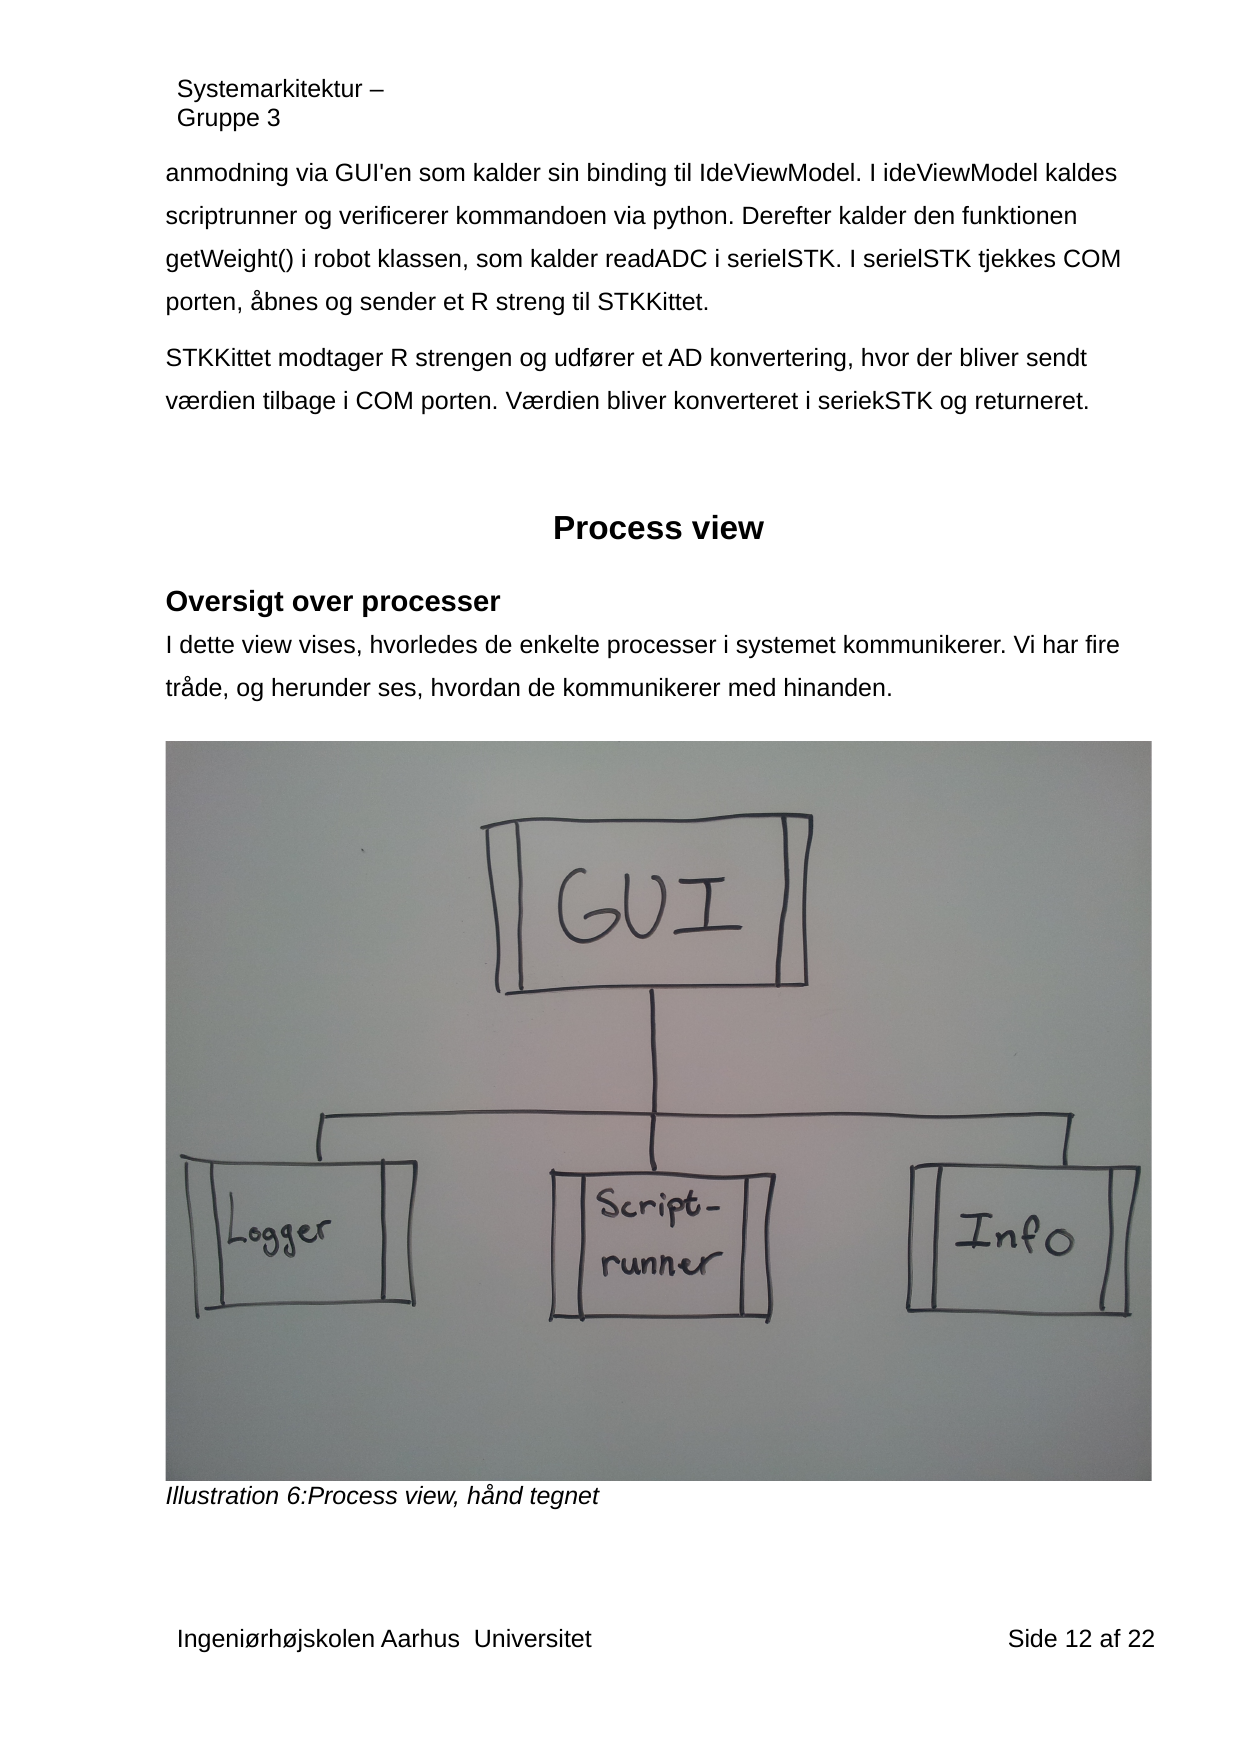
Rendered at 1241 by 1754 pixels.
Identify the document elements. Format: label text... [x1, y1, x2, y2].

subtitle Oversigt over processer [165, 584, 1152, 617]
text STKKittet modtager R strengen og udfører et AD konvertering, hvor der bliver sendt værdien tilbage i COM porten. Værdien bliver konverteret i seriekSTK og returneret. [165, 343, 1152, 414]
text Illustration 6:Process view, hånd tegnet [165, 1481, 1152, 1509]
text anmodning via GUI'en som kalder sin binding til IdeViewModel. I ideViewModel kaldes scriptrunner og verificerer kommandoen via python. Derefter kalder den funktionen getWeight() i robot klassen, som kalder readADC i serielSTK. I serielSTK tjekkes COM porten, åbnes og sender et R streng til STKKittet. [165, 158, 1152, 316]
picture [165, 741, 1152, 1481]
subtitle Process view [165, 508, 1152, 546]
text I dette view vises, hvorledes de enkelte processer i systemet kommunikerer. Vi har fire tråde, og herunder ses, hvordan de kommunikerer med hinanden. [165, 630, 1152, 702]
